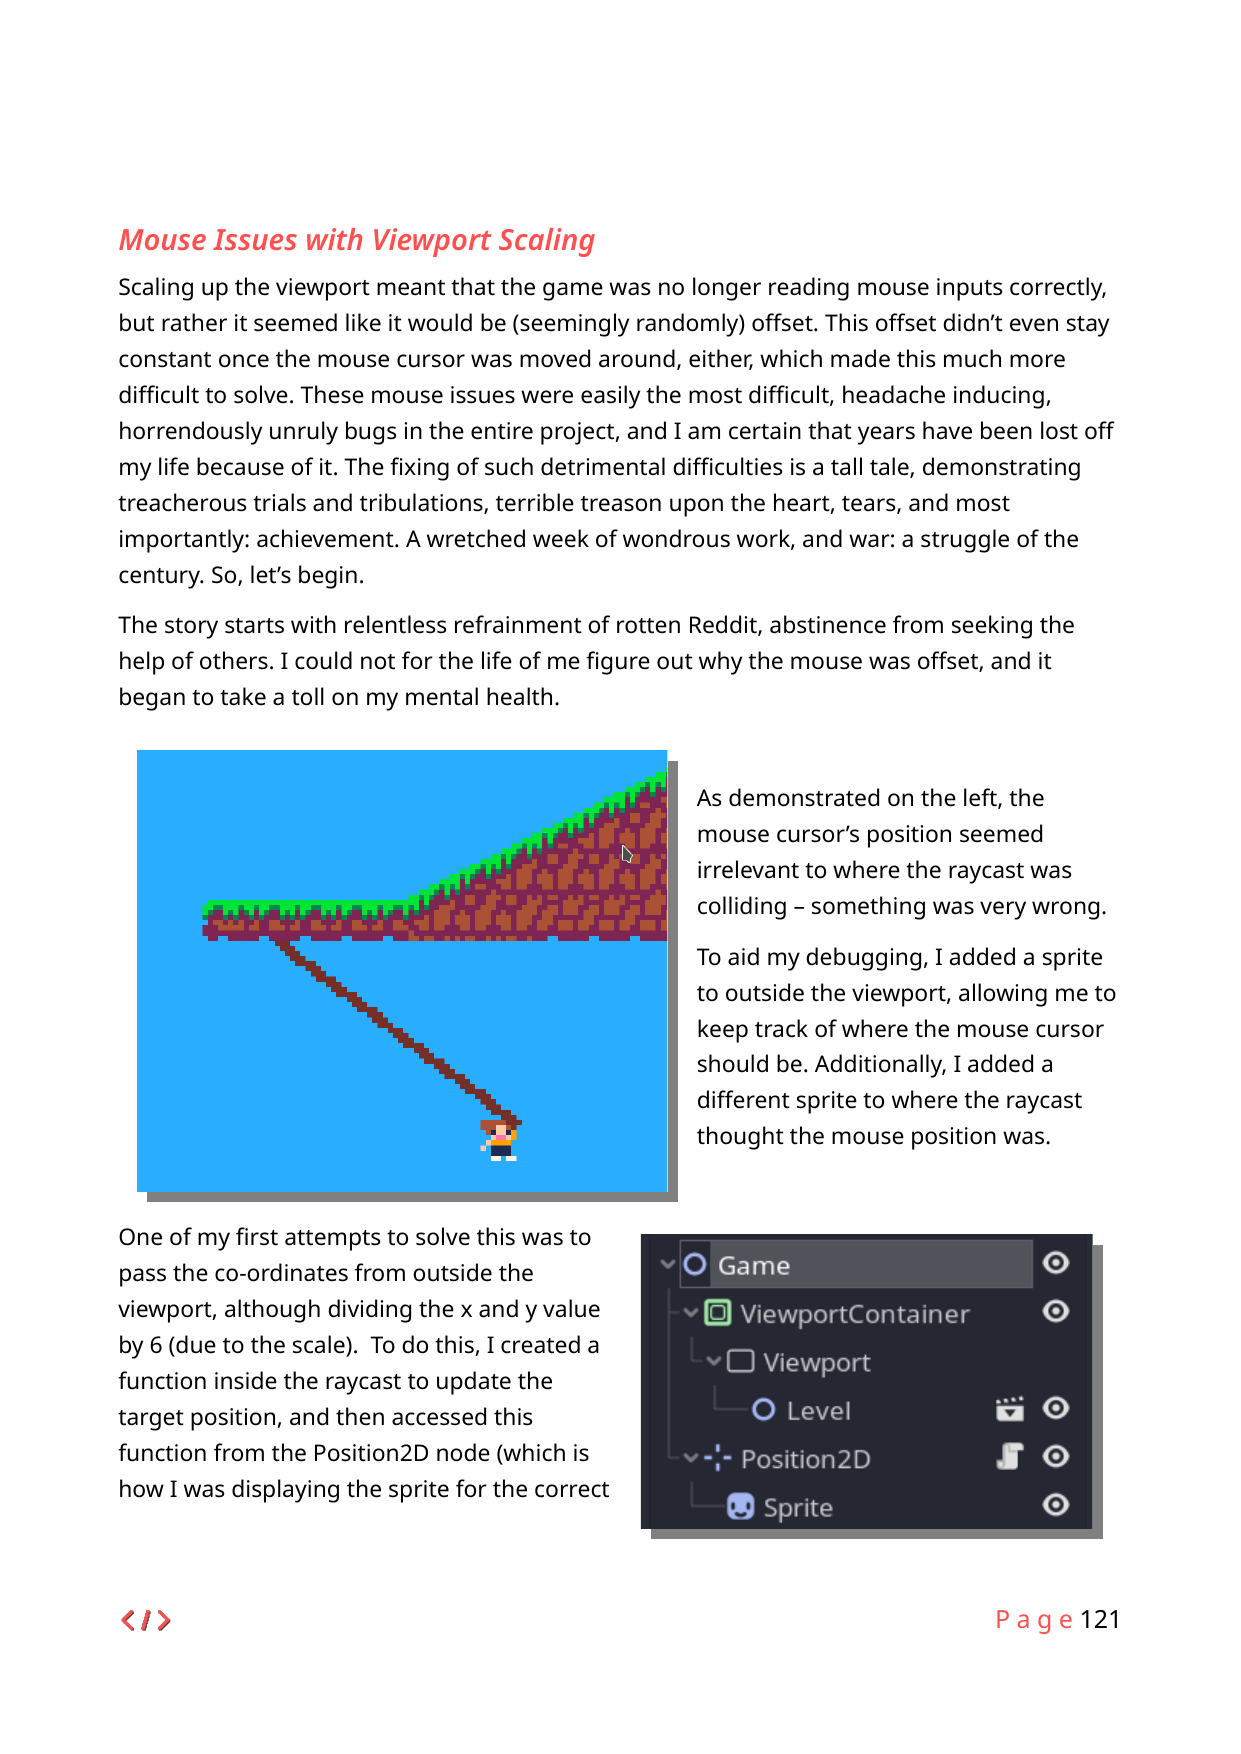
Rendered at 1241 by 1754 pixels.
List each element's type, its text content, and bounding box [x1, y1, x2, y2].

text The story starts with relentless refrainment of rotten Reddit, abstinence from seeking the help of others. I could not for the life of me figure out why the mouse was offset, and it began to take a toll on my mental health. [118, 609, 1122, 712]
subtitle Mouse Issues with Viewport Scaling [118, 219, 1122, 259]
picture [137, 750, 668, 1192]
text As demonstrated on the left, the mouse cursor’s position seemed irrelevant to where the raycast was colliding – something was very wrong. [678, 782, 1122, 921]
picture [640, 1234, 1093, 1529]
text To aid my debugging, I added a sprite to outside the viewport, allowing me to keep track of where the mouse cursor should be. Additionally, I added a different sprite to where the raycast thought the mouse position was. [678, 941, 1122, 1152]
text One of my first attempts to solve this was to pass the co-ordinates from outside the viewport, although dividing the x and y value by 6 (due to the scale). To do this, I created a function inside the raycast to update the target position, and then accessed this function from the Position2D node (which is how I was displaying the sprite for the correct [118, 1221, 1122, 1504]
picture [116, 1591, 175, 1649]
text Scaling up the viewport meant that the game was no longer reading mouse inputs correctly, but rather it seemed like it would be (seemingly randomly) offset. This offset didn’t even stay constant once the mouse cursor was moved around, either, which made this much more difficult to solve. These mouse issues were easily the most difficult, headache inducing, horrendously unruly bugs in the entire project, and I am certain that years have been lost off my life because of it. The fixing of such detrimental difficulties is a tall tale, demonstrating treacherous trials and tribulations, terrible treason upon the heart, tears, and most importantly: achievement. A wretched week of wondrous work, and war: a struggle of the century. So, let’s begin. [118, 271, 1122, 590]
